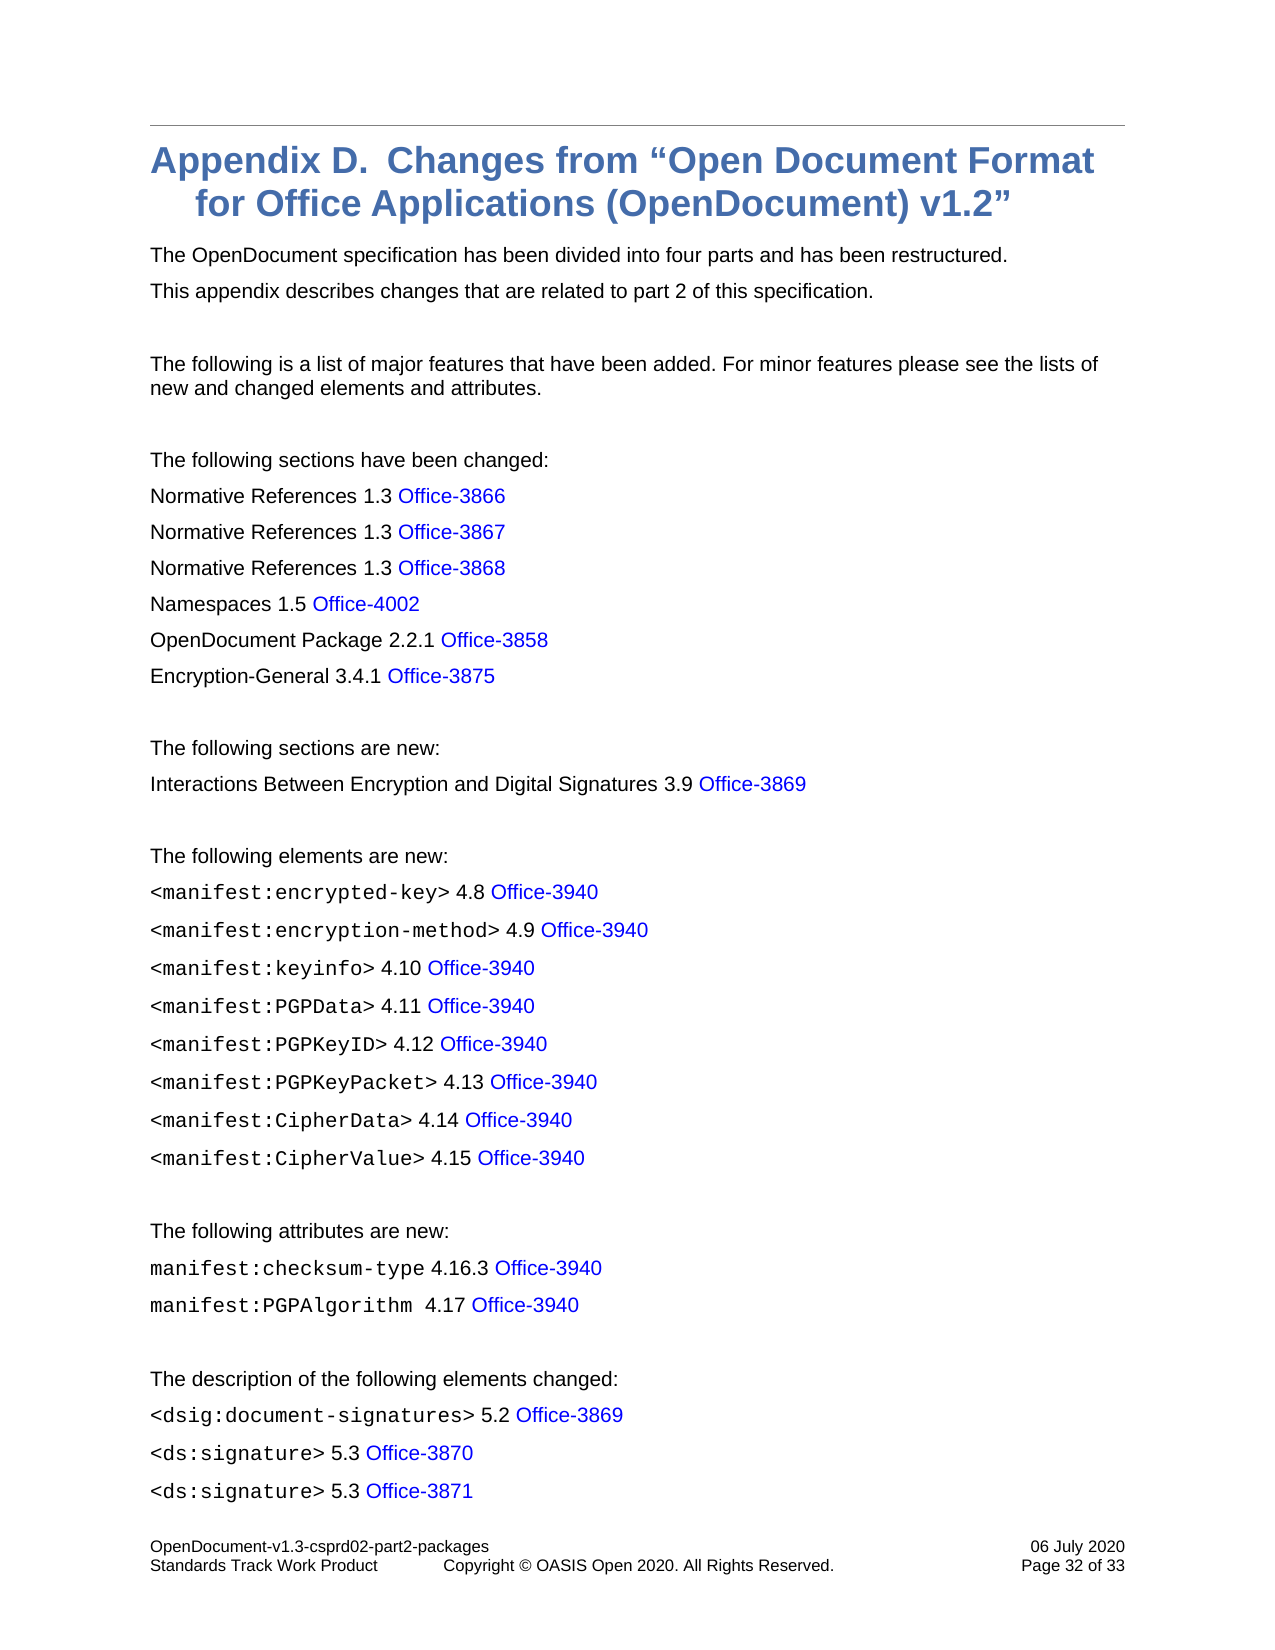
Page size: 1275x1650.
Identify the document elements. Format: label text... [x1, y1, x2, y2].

text <manifest:encrypted-key> 4.8 Office-3940 [150, 880, 1125, 906]
text <manifest:PGPKeyPacket> 4.13 Office-3940 [150, 1069, 1125, 1095]
text The following sections are new: [150, 736, 1125, 760]
text <dsig:document-signatures> 5.2 Office-3869 [150, 1403, 1125, 1429]
text <manifest:PGPData> 4.11 Office-3940 [150, 994, 1125, 1019]
text <manifest:PGPKeyID> 4.12 Office-3940 [150, 1032, 1125, 1057]
text Interactions Between Encryption and Digital Signatures 3.9 Office-3869 [150, 772, 1125, 796]
text Namespaces 1.5 Office-4002 [150, 592, 1125, 616]
text manifest:checksum-type 4.16.3 Office-3940 [150, 1255, 1125, 1281]
text Encryption-General 3.4.1 Office-3875 [150, 664, 1125, 688]
text <manifest:encryption-method> 4.9 Office-3940 [150, 918, 1125, 944]
text The following sections have been changed: [150, 447, 1125, 471]
text The OpenDocument specification has been divided into four parts and has been restructured. [150, 243, 1125, 267]
text manifest:PGPAlgorithm 4.17 Office-3940 [150, 1293, 1125, 1319]
text <ds:signature> 5.3 Office-3870 [150, 1441, 1125, 1467]
text This appendix describes changes that are related to part 2 of this specification. [150, 279, 1125, 303]
text The following elements are new: [150, 844, 1125, 868]
text Normative References 1.3 Office-3868 [150, 556, 1125, 579]
text <ds:signature> 5.3 Office-3871 [150, 1479, 1125, 1505]
text The following attributes are new: [150, 1219, 1125, 1243]
text Normative References 1.3 Office-3866 [150, 483, 1125, 507]
text Normative References 1.3 Office-3867 [150, 519, 1125, 543]
text OpenDocument Package 2.2.1 Office-3858 [150, 628, 1125, 652]
text The description of the following elements changed: [150, 1367, 1125, 1391]
text <manifest:CipherValue> 4.15 Office-3940 [150, 1145, 1125, 1171]
text <manifest:CipherData> 4.14 Office-3940 [150, 1107, 1125, 1133]
text <manifest:keyinfo> 4.10 Office-3940 [150, 956, 1125, 982]
text The following is a list of major features that have been added. For minor features please see the lists of new and changed elements and attributes. [150, 351, 1125, 399]
